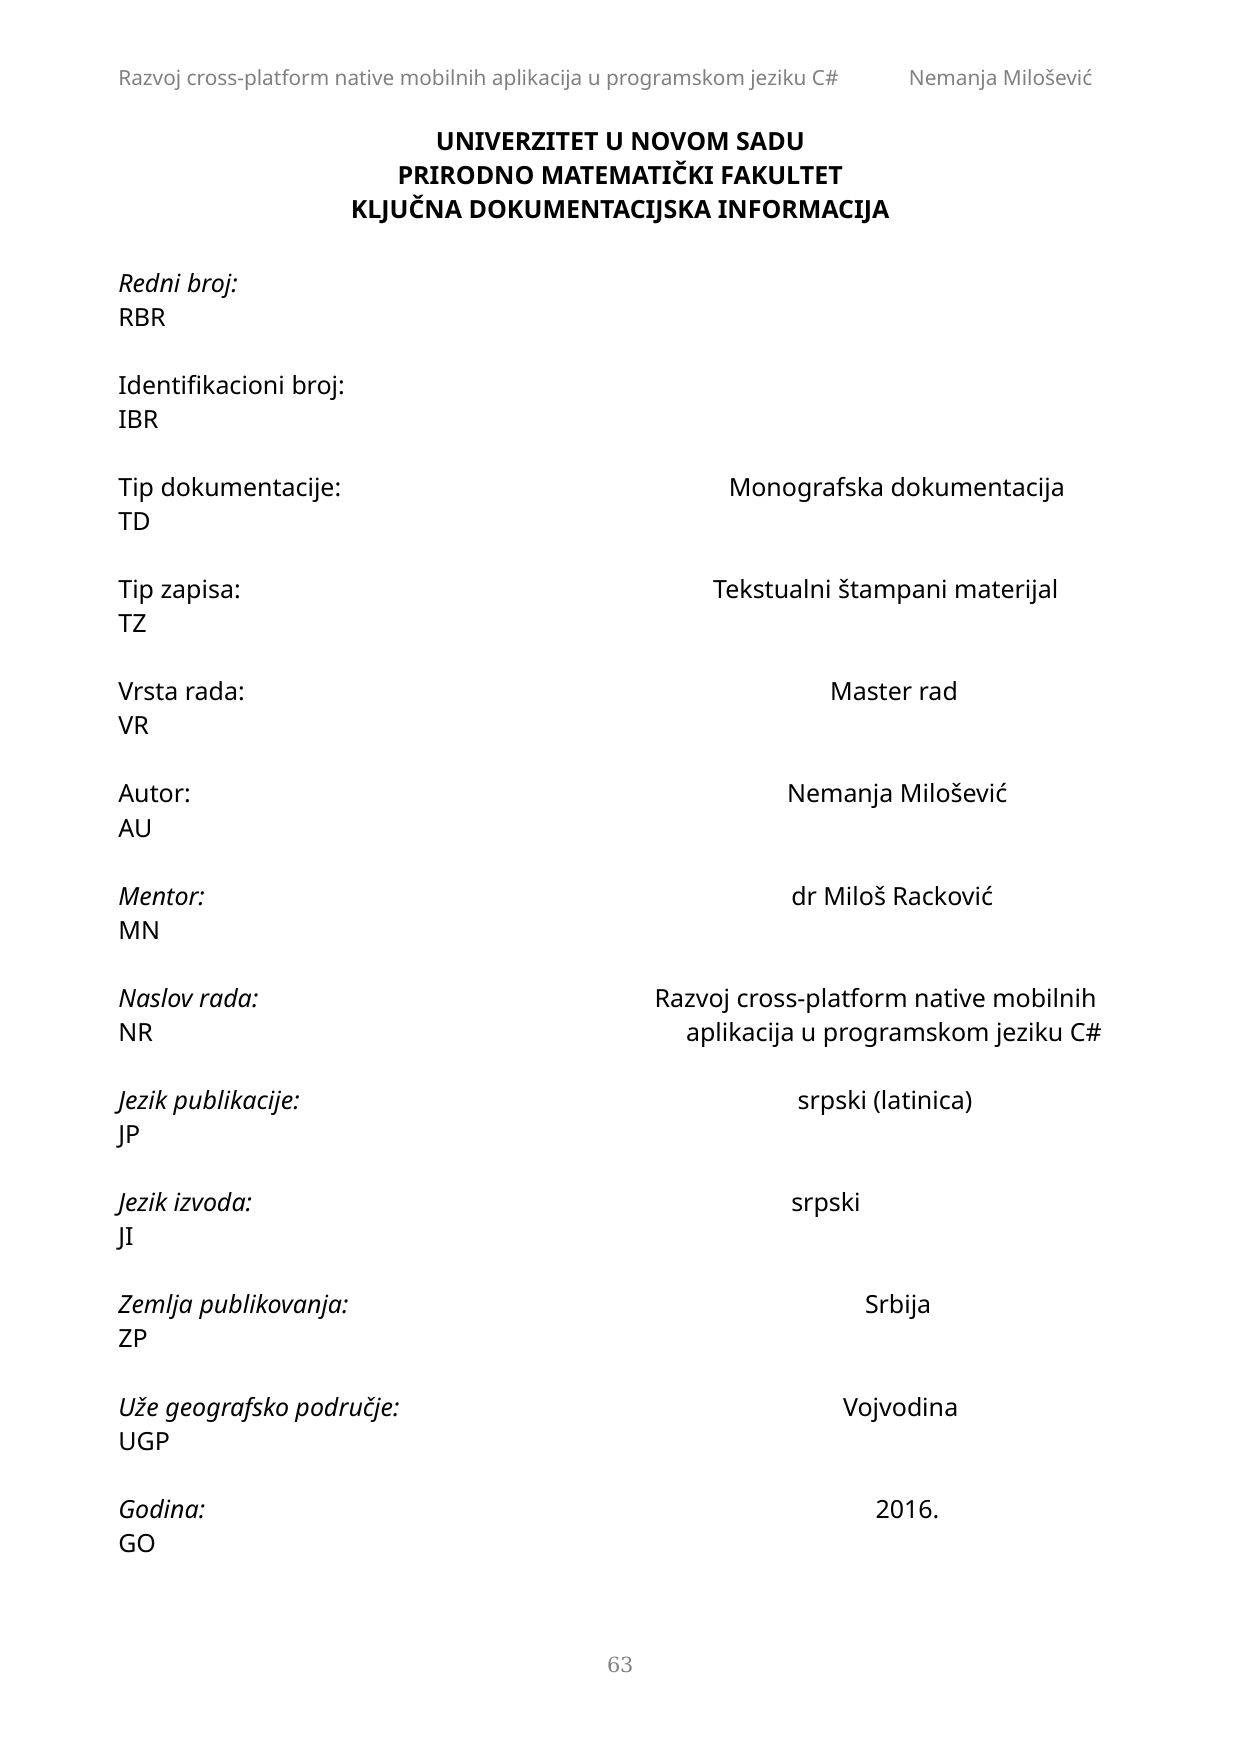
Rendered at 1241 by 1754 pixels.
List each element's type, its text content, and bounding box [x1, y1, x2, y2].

text Autor: Nemanja Milošević [118, 776, 1122, 810]
text VR [118, 708, 1122, 742]
text Jezik publikacije: srpski (latinica) [118, 1083, 1122, 1117]
text Mentor: dr Miloš Racković [118, 878, 1122, 912]
text TD [118, 504, 1122, 538]
text Identifikacioni broj: [118, 367, 1122, 401]
text RBR [118, 299, 1122, 333]
text UGP [118, 1423, 1122, 1457]
text JI [118, 1219, 1122, 1253]
text Uže geografsko područje: Vojvodina [118, 1389, 1122, 1423]
text Zemlja publikovanja: Srbija [118, 1287, 1122, 1321]
text MN [118, 912, 1122, 946]
text Redni broj: [118, 265, 1122, 299]
text GO [118, 1526, 1122, 1559]
text Vrsta rada: Master rad [118, 674, 1122, 708]
text PRIRODNO MATEMATIČKI FAKULTET [118, 157, 1122, 191]
text Godina: 2016. [118, 1491, 1122, 1526]
text Jezik izvoda: srpski [118, 1185, 1122, 1219]
text Tip dokumentacije: Monografska dokumentacija [118, 469, 1122, 504]
text TZ [118, 606, 1122, 640]
text KLJUČNA DOKUMENTACIJSKA INFORMACIJA [118, 191, 1122, 226]
text Tip zapisa: Tekstualni štampani materijal [118, 572, 1122, 606]
text IBR [118, 401, 1122, 436]
text Naslov rada: Razvoj cross-platform native mobilnih NR aplikacija u programskom jeziku C# [118, 981, 1122, 1049]
text JP [118, 1117, 1122, 1151]
text UNIVERZITET U NOVOM SADU [118, 123, 1122, 157]
text ZP [118, 1321, 1122, 1355]
text AU [118, 810, 1122, 844]
